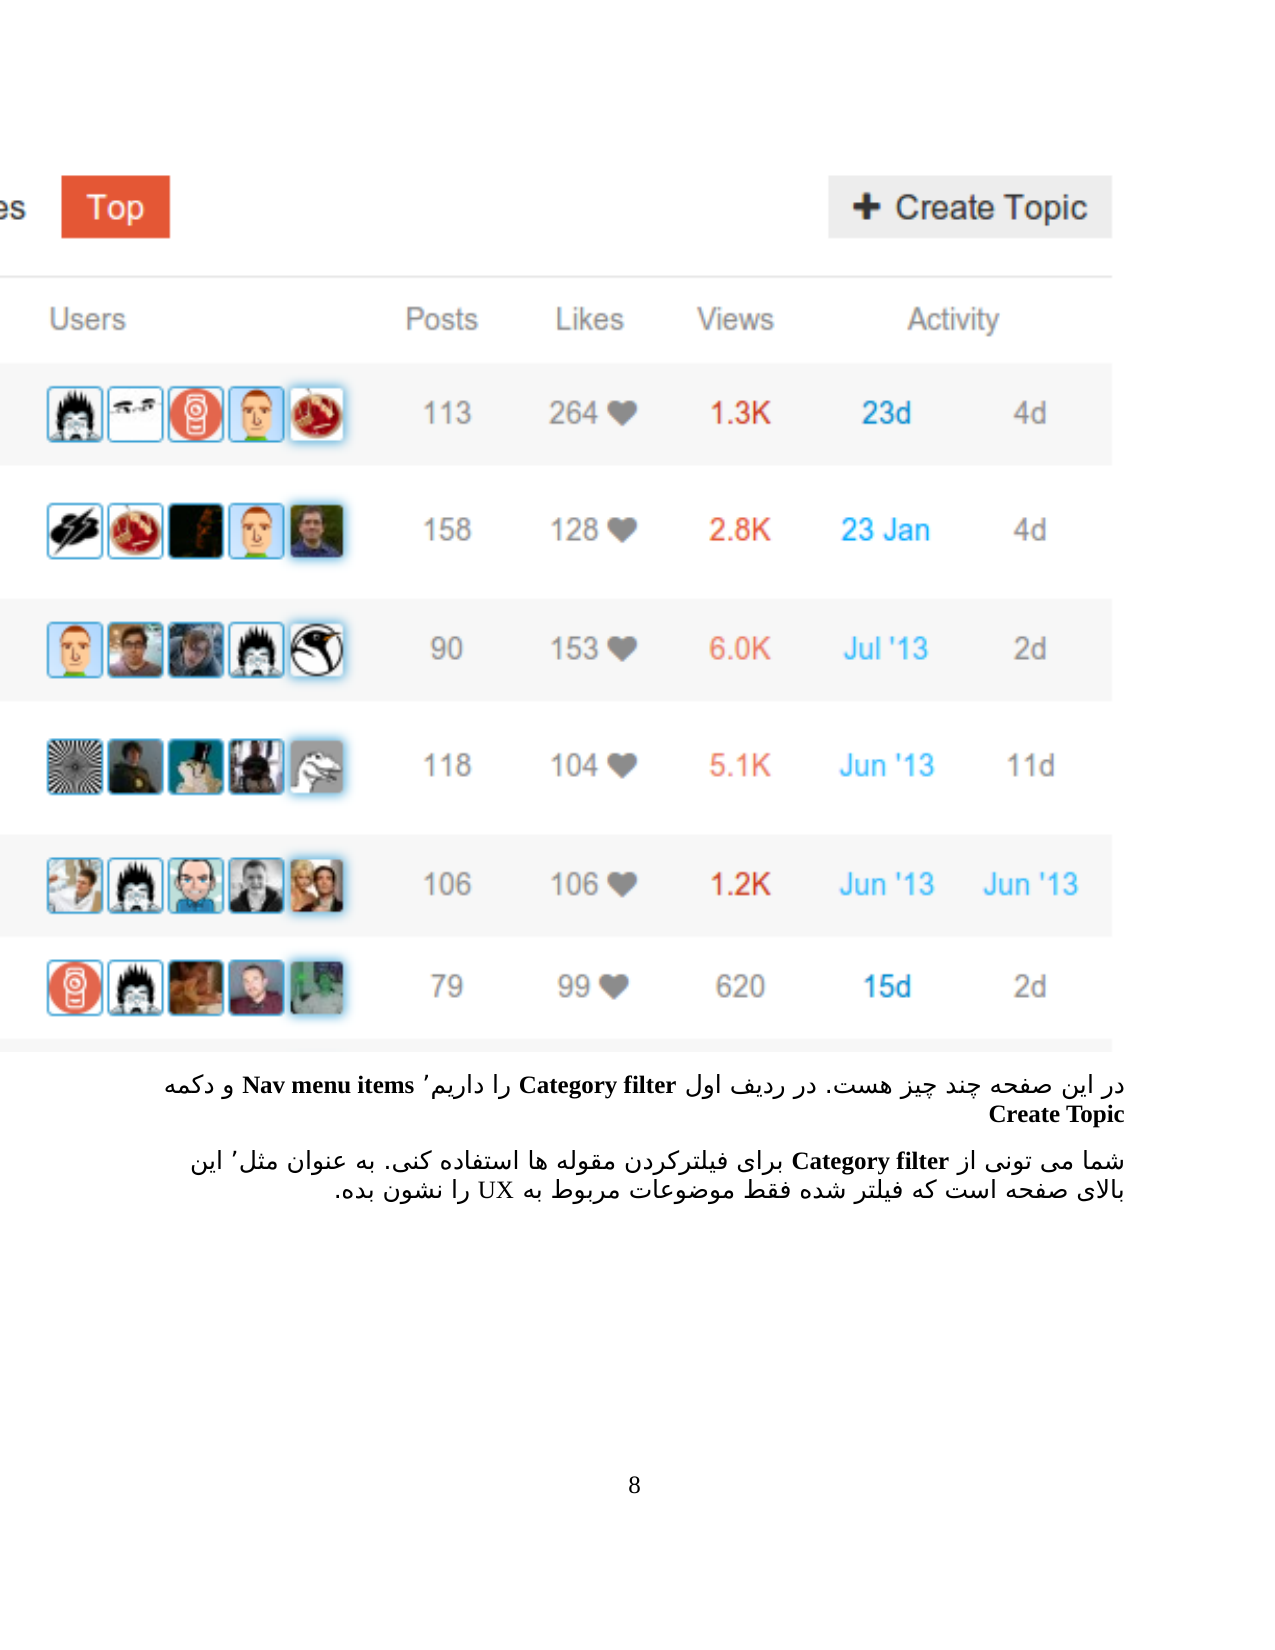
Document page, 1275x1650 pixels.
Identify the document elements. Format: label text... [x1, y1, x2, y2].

picture [0, 150, 1125, 1052]
text در این صفحه چند چیز هست. در ردیف اول Category filter را داریم٬ Nav menu items و دکمه Create Topic [150, 1070, 1125, 1128]
text شما می تونی از Category filter برای فیلترکردن مقوله ها استفاده کنی. به عنوان مثل٬ این بالای صفحه است که فیلتر شده فقط موضوعات مربوط به UX را نشون بده. [150, 1146, 1125, 1204]
